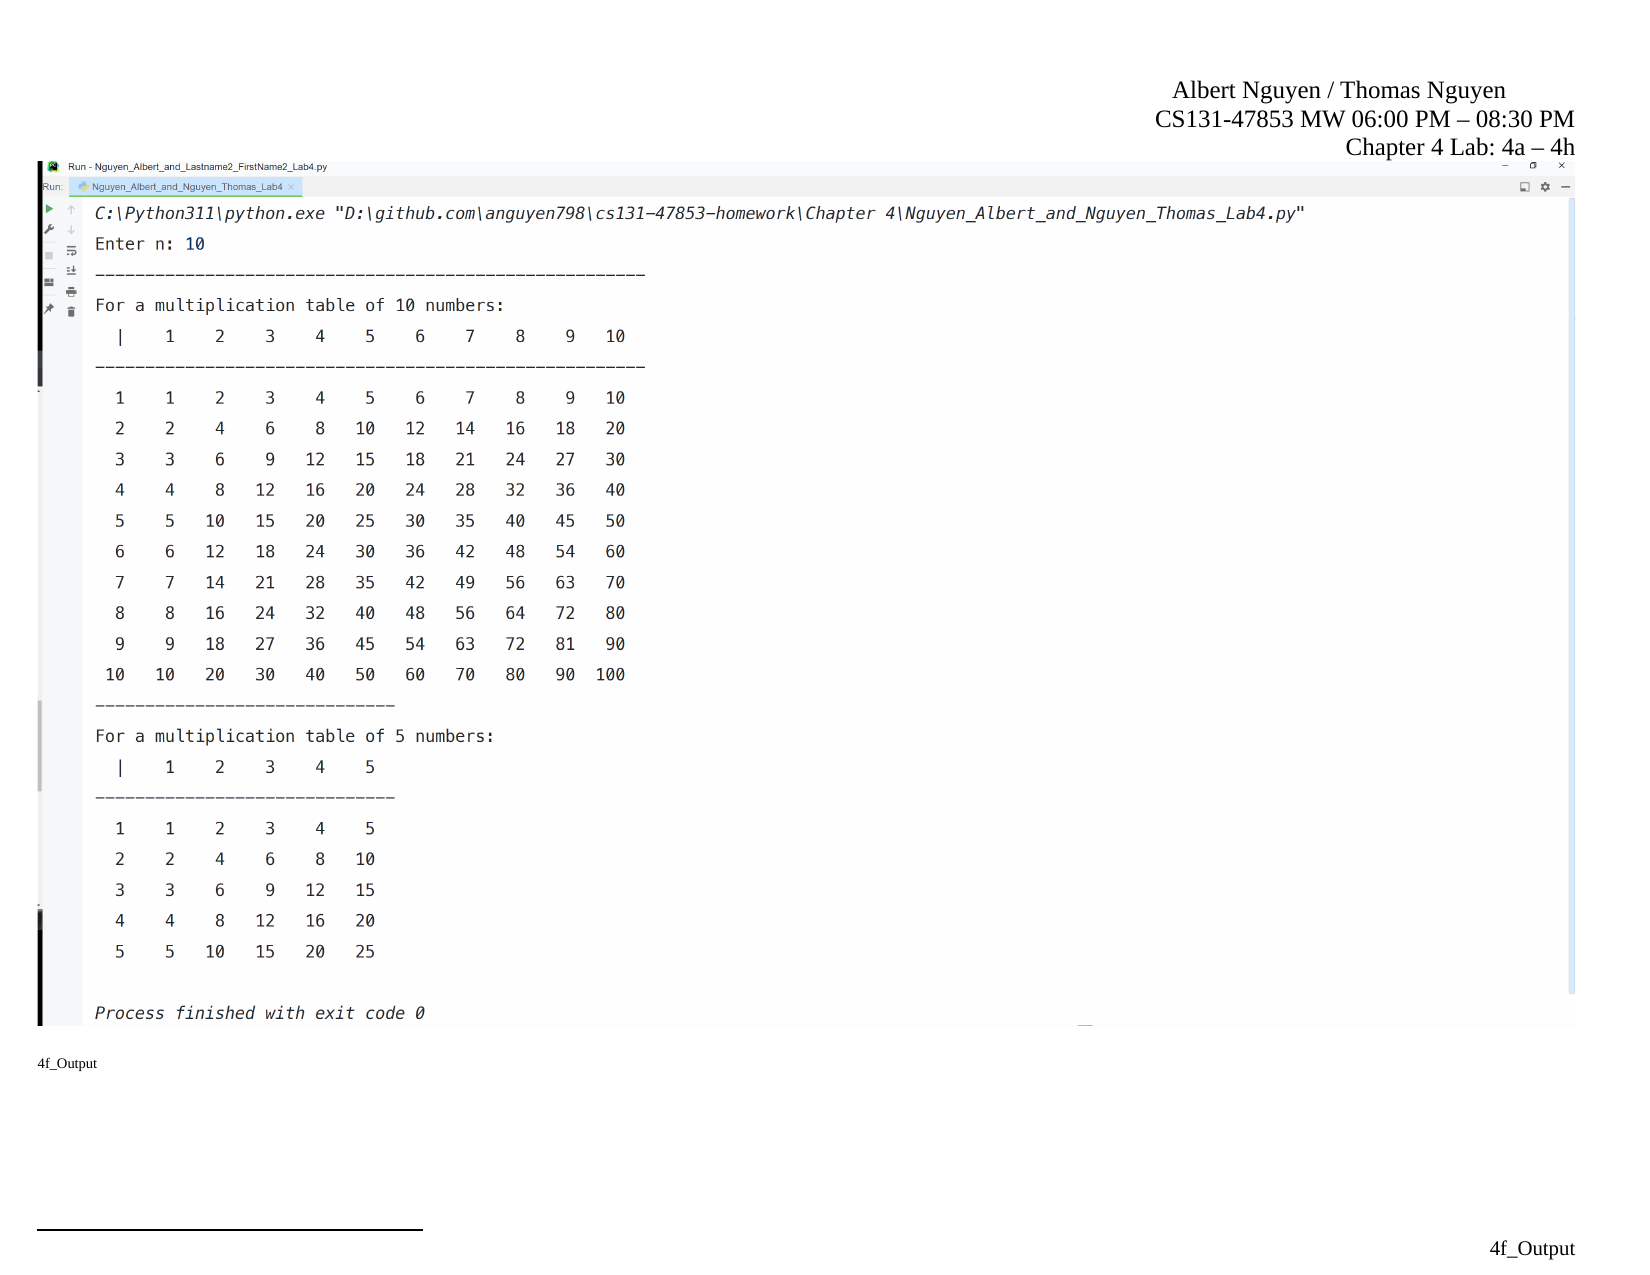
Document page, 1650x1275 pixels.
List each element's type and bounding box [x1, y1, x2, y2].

picture [37, 161, 1575, 1026]
